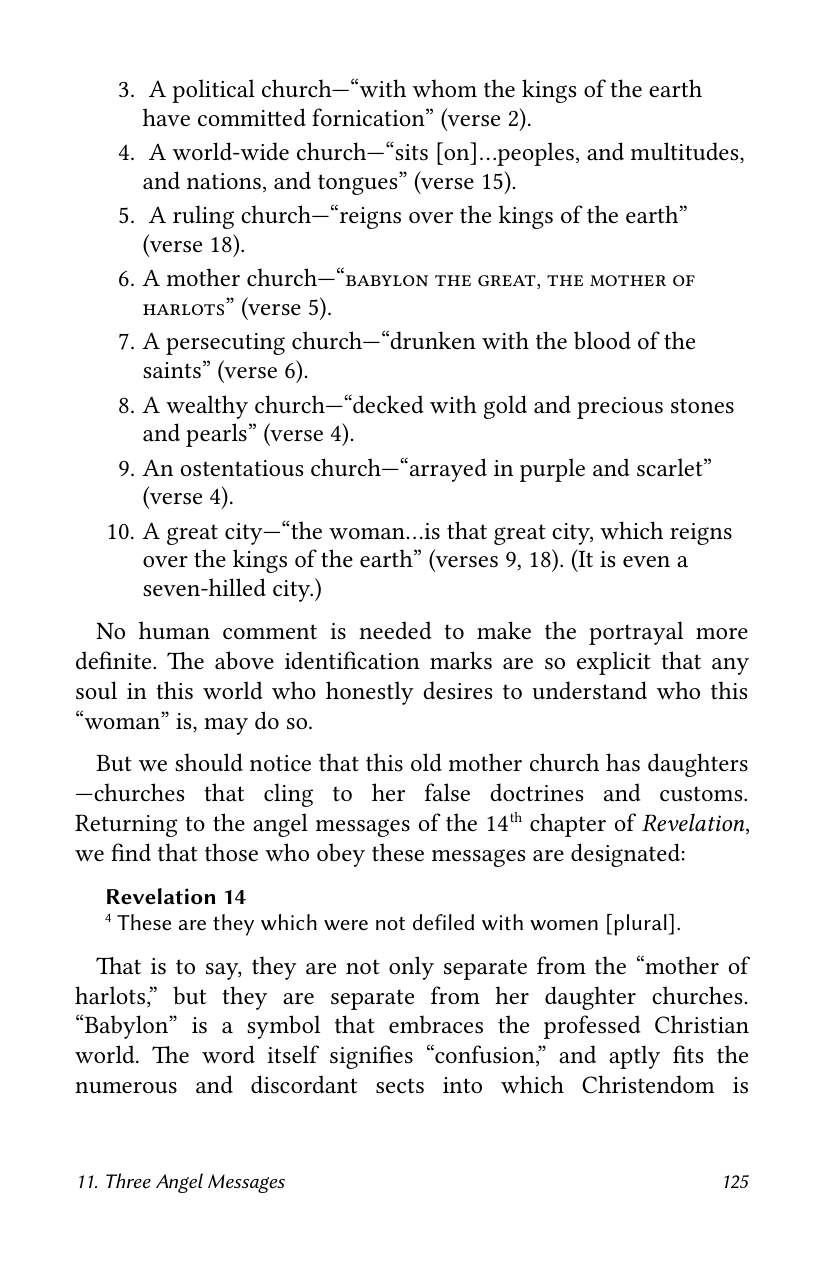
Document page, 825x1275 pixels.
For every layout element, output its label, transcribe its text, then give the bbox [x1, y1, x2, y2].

list A persecuting church—“drunken with the blood of the saints” (verse 6). [135, 327, 750, 384]
list A mother church—“BABYLON THE GREAT, THE MOTHER OF HARLOTS” (verse 5). [135, 264, 750, 321]
text 4 These are they which were not defiled with women [plural]. [105, 910, 720, 936]
text That is to say, they are not only separate from the “mother of harlots,” but they are separate from her daughter churches. “Babylon” is a symbol that embraces the professed Christian world. The word itself signifies “confusion,” and aptly fits the numerous and discordant sects into which Christendom is [75, 952, 750, 1100]
text Revelation 14 [105, 884, 750, 910]
text But we should notice that this old mother church has daughters—churches that cling to her false doctrines and customs. Returning to the angel messages of the 14th chapter of Revelation, we find that those who obey these messages are designated: [75, 749, 750, 867]
list A political church—“with whom the kings of the earth have committed fornication” (verse 2). [135, 75, 750, 132]
list A great city—“the woman...is that great city, which reigns over the kings of the earth” (verses 9, 18). (It is even a seven-hilled city.) [135, 517, 750, 602]
list A ruling church—“reigns over the kings of the earth” (verse 18). [135, 201, 750, 258]
list A wealthy church—“decked with gold and precious stones and pearls” (verse 4). [135, 391, 750, 448]
text No human comment is needed to make the portrayal more definite. The above identification marks are so explicit that any soul in this world who honestly desires to understand who this “woman” is, may do so. [75, 617, 750, 736]
list An ostentatious church—“arrayed in purple and scarlet” (verse 4). [135, 454, 750, 511]
list A world-wide church—“sits [on]...peoples, and multitudes, and nations, and tongues” (verse 15). [135, 138, 750, 195]
